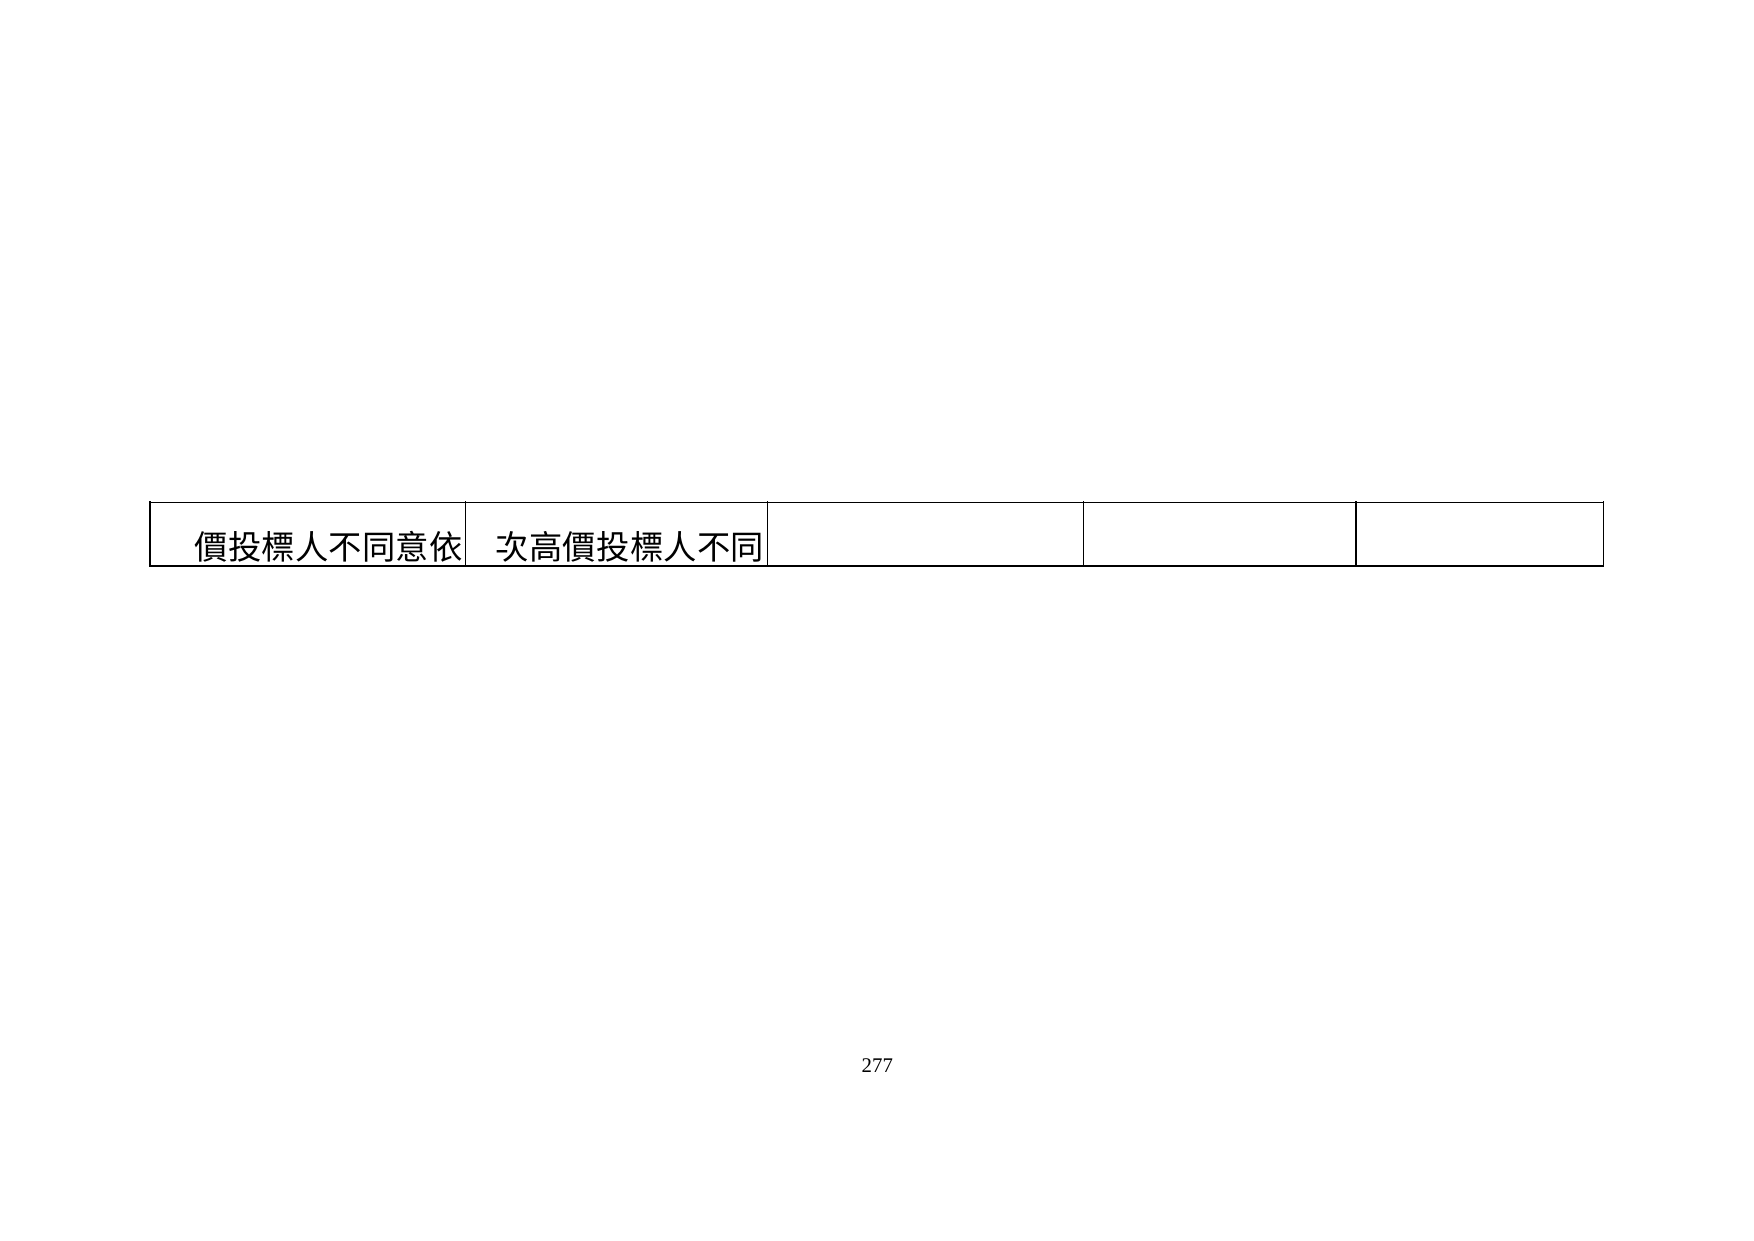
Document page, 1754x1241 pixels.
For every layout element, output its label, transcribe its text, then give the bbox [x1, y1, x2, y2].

table_cell 次高價投標人不同 [466, 503, 767, 565]
table_cell [1357, 503, 1603, 565]
table_cell [1084, 503, 1355, 565]
table_cell [768, 503, 1083, 565]
table_cell 價投標人不同意依 [151, 503, 465, 565]
